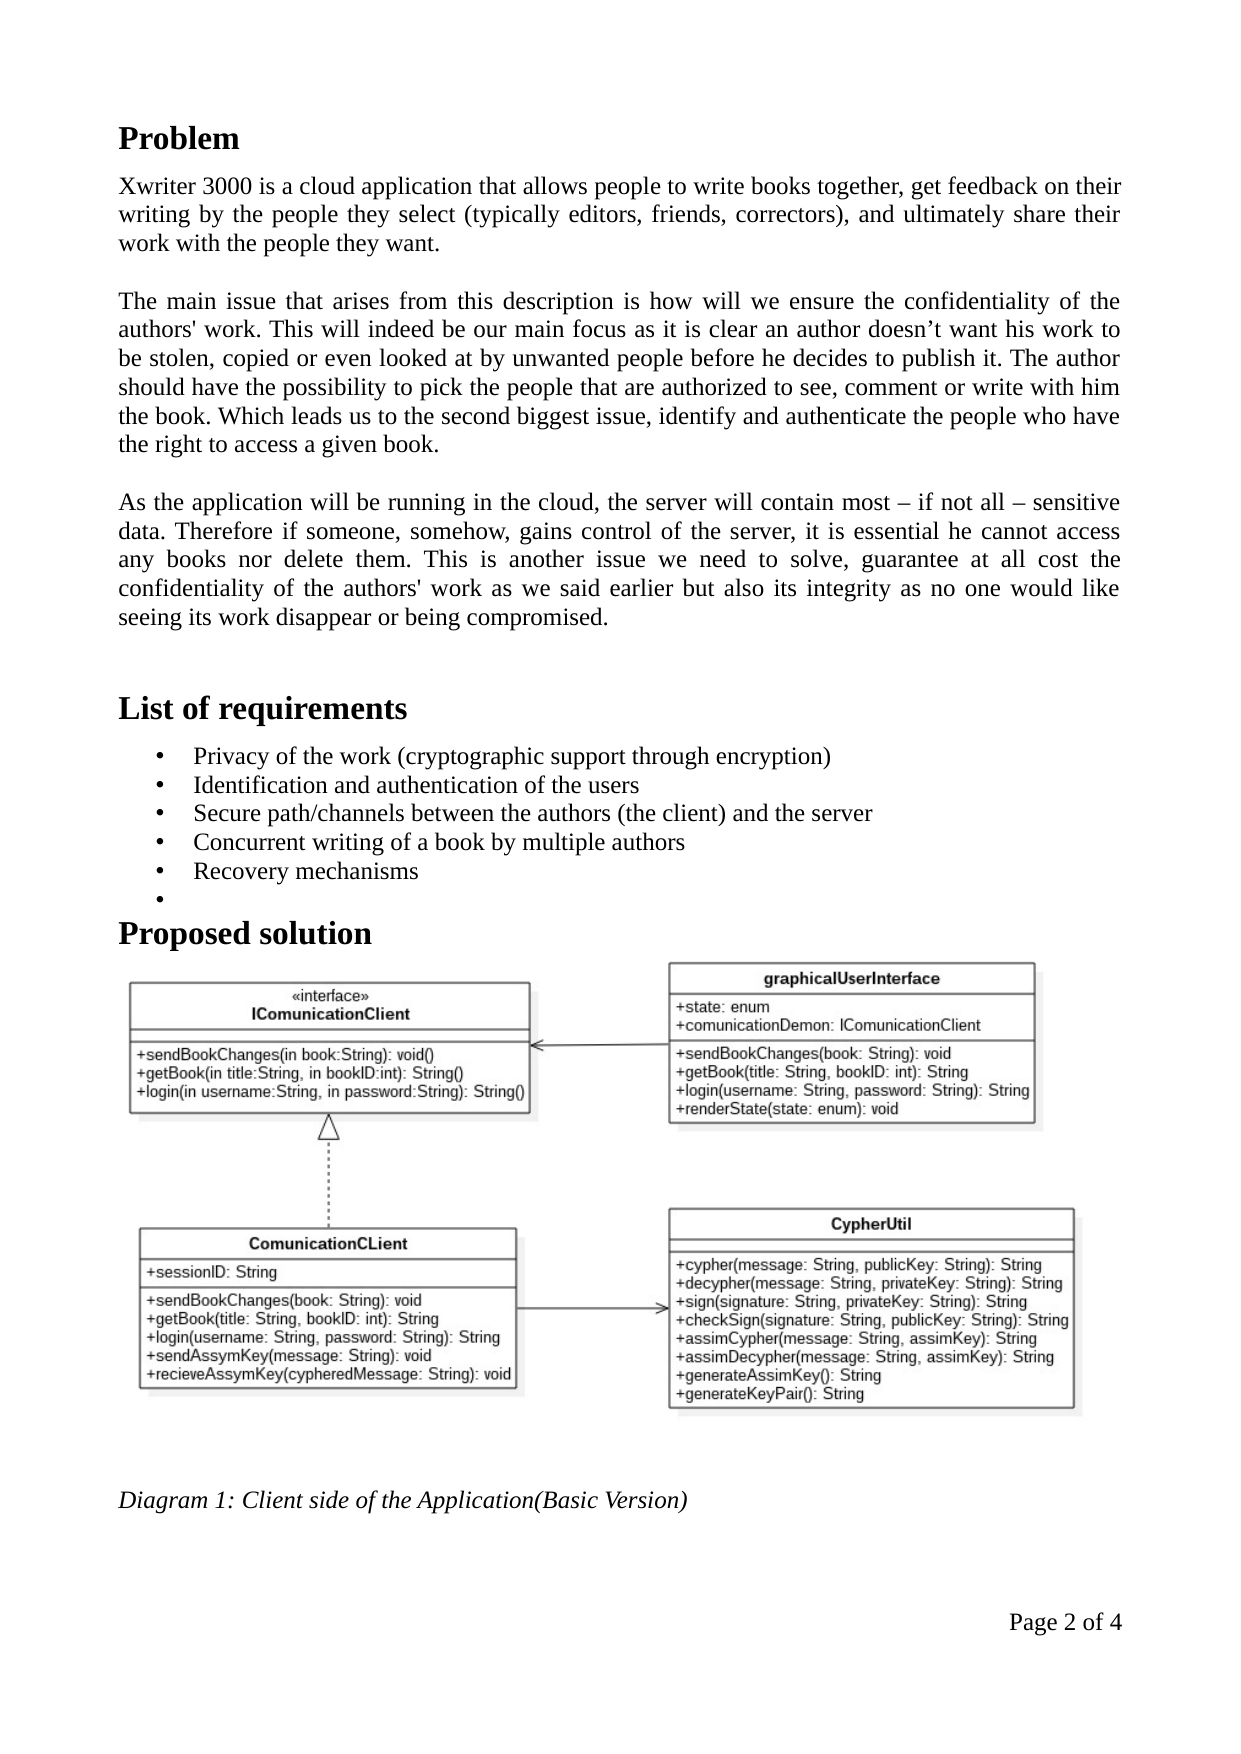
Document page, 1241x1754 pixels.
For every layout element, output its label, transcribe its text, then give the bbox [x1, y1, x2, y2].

text Problem [118, 118, 1122, 156]
text Xwriter 3000 is a cloud application that allows people to write books together, get feedback on their writing by the people they select (typically editors, friends, correctors), and ultimately share their work with the people they want. [118, 171, 1122, 257]
picture [118, 951, 1123, 1457]
list Secure path/channels between the authors (the client) and the server [156, 798, 1122, 827]
list Concurrent writing of a book by multiple authors [156, 827, 1122, 856]
list Recovery mechanisms [156, 856, 1122, 885]
text Diagram 1: Client side of the Application(Basic Version) [118, 1457, 1122, 1514]
text The main issue that arises from this description is how will we ensure the confidentiality of the authors' work. This will indeed be our main focus as it is clear an author doesn’t want his work to be stolen, copied or even looked at by unwanted people before he decides to publish it. The author should have the possibility to pick the people that are authorized to see, comment or write with him the book. Which leads us to the second biggest issue, identify and authenticate the people who have the right to access a given book. [118, 286, 1122, 458]
text Proposed solution [118, 913, 1122, 951]
text As the application will be running in the cloud, the server will contain most – if not all – sensitive data. Therefore if someone, somehow, gains control of the server, it is essential he cannot access any books nor delete them. This is another issue we need to solve, guarantee at all cost the confidentiality of the authors' work as we said earlier but also its integrity as no one would like seeing its work disappear or being compromised. [118, 487, 1122, 631]
list Privacy of the work (cryptographic support through encryption) [156, 741, 1122, 770]
text List of requirements [118, 688, 1122, 727]
list Identification and authentication of the users [156, 770, 1122, 798]
